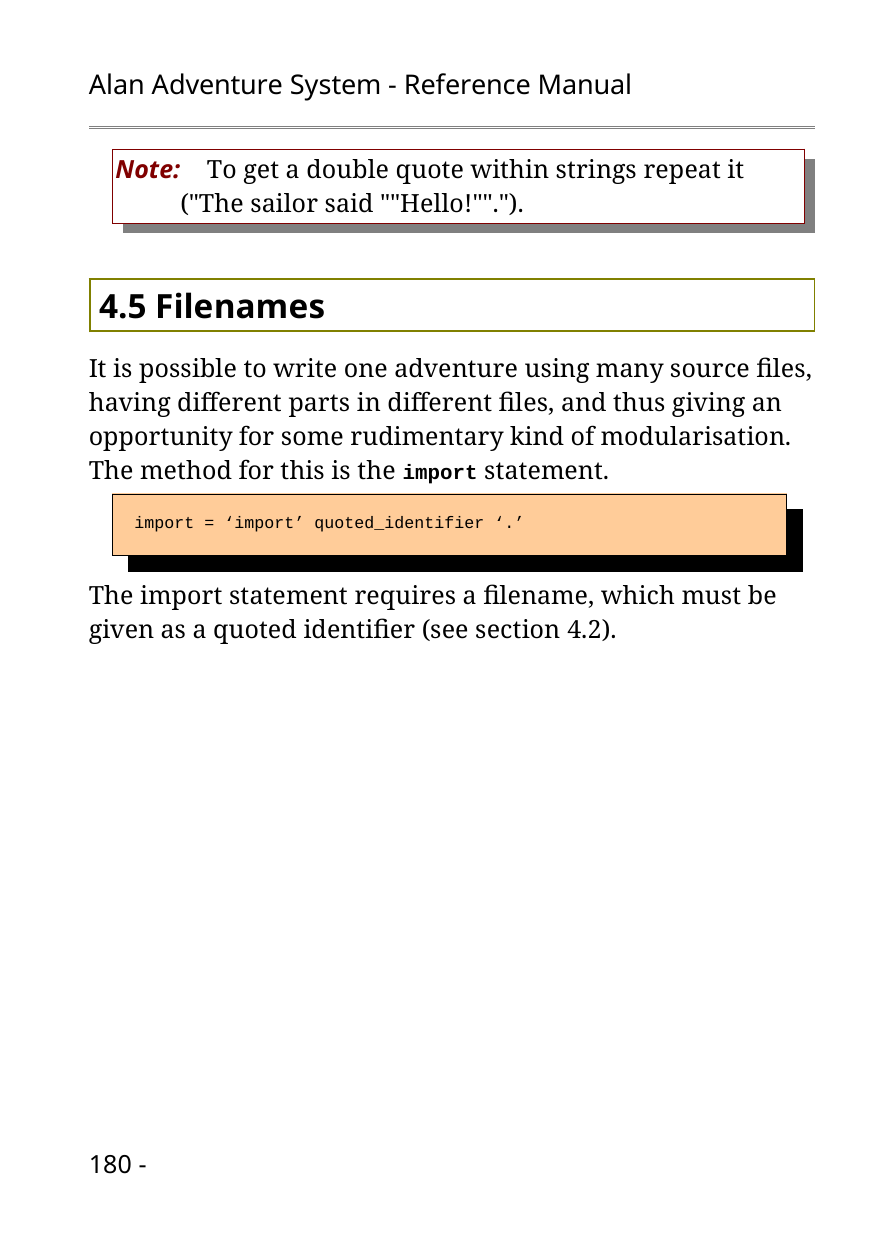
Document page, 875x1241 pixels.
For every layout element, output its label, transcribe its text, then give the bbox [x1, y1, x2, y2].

subtitle Filenames [91, 280, 814, 330]
text The import statement requires a filename, which must be given as a quoted identifier (see section 4.2). [88, 578, 815, 646]
text import = ‘import’ quoted_identifier ‘.’ [113, 495, 786, 555]
text It is possible to write one adventure using many source files, having different parts in different files, and thus giving an opportunity for some rudimentary kind of modularisation. The method for this is the import statement. [88, 351, 815, 487]
list To get a double quote within strings repeat it ("The sailor said ""Hello!""."). [113, 150, 804, 222]
